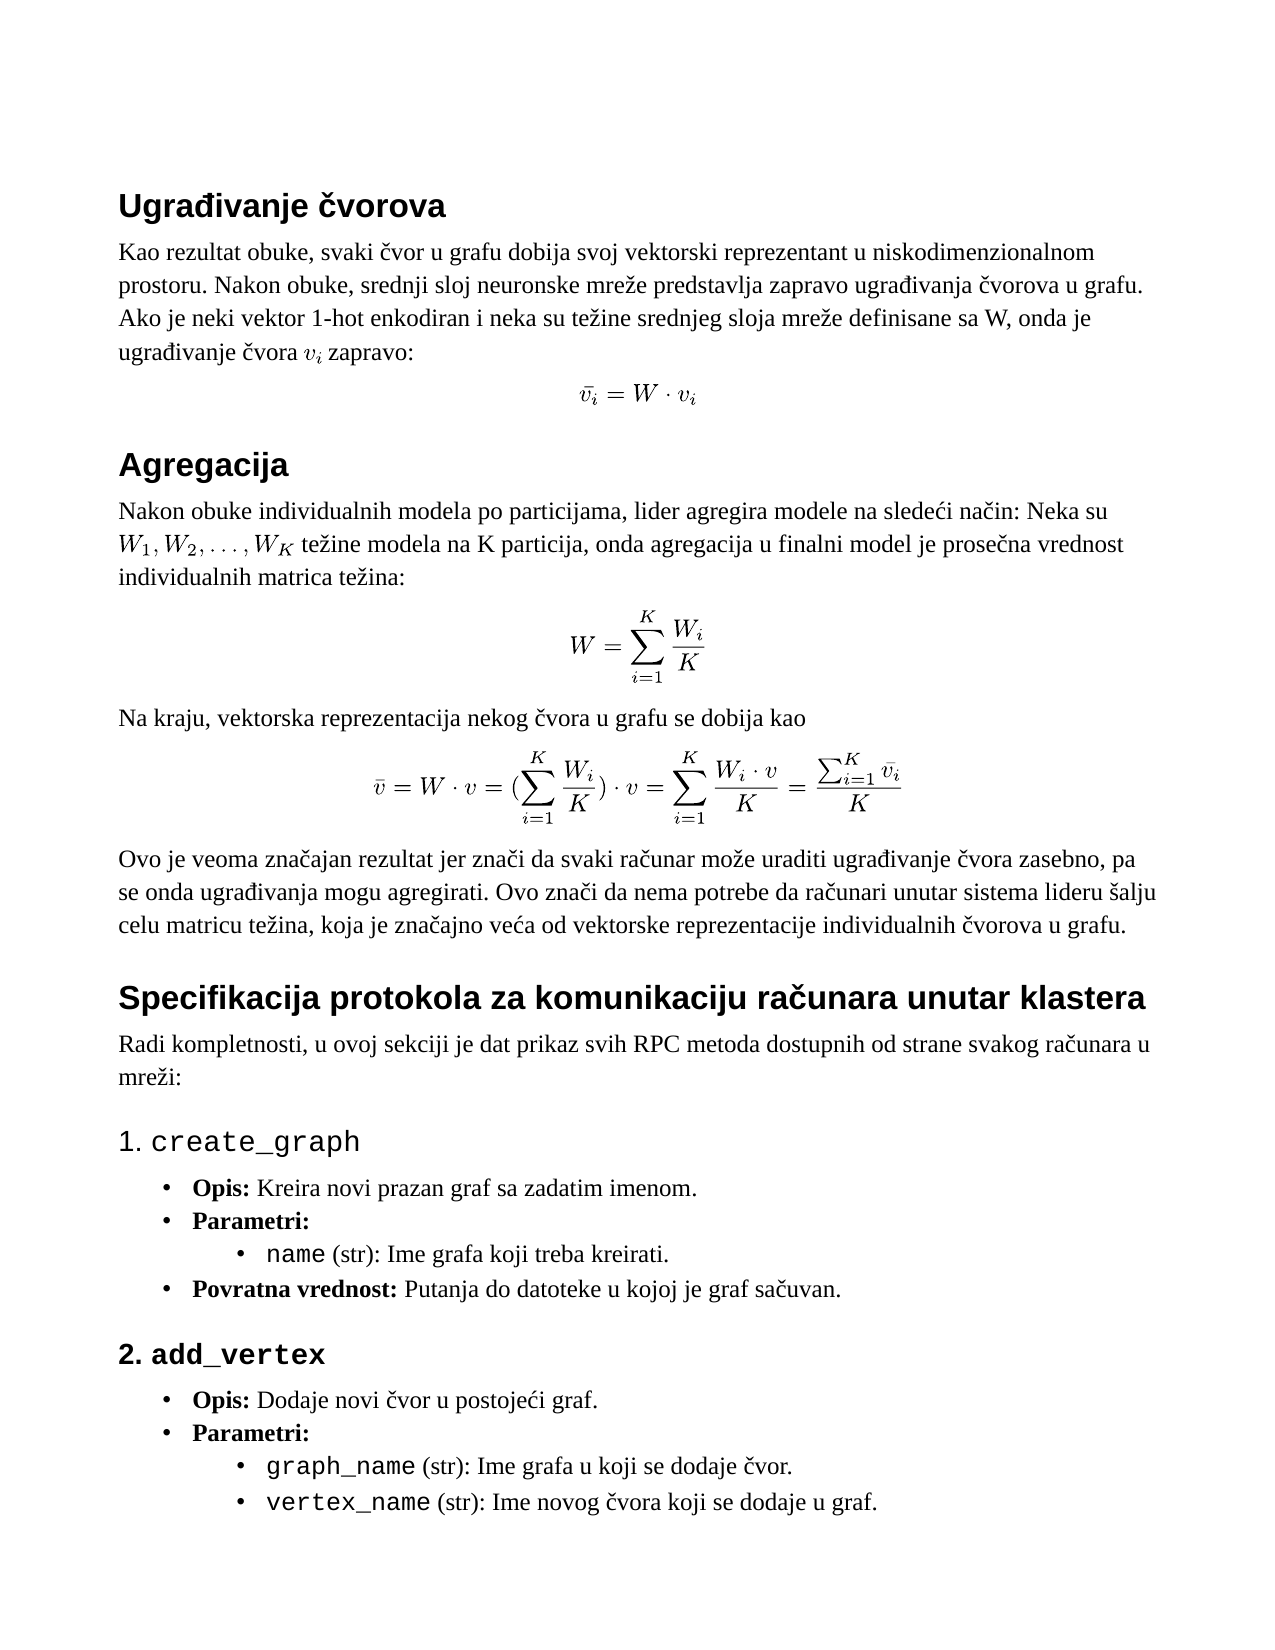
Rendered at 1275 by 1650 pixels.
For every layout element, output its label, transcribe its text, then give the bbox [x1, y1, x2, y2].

list Povratna vrednost: Putanja do datoteke u kojoj je graf sačuvan. [162, 1274, 1157, 1303]
list Opis: Dodaje novi čvor u postojeći graf. [162, 1385, 1157, 1414]
list Parametri: [162, 1206, 1157, 1235]
subtitle Agregacija [118, 445, 1157, 483]
subtitle 2. add_vertex [118, 1337, 1157, 1373]
subtitle 1. create_graph [118, 1124, 1157, 1161]
subtitle Ugrađivanje čvorova [118, 187, 1157, 225]
text Kao rezultat obuke, svaki čvor u grafu dobija svoj vektorski reprezentant u niskodimenzionalnom prostoru. Nakon obuke, srednji sloj neuronske mreže predstavlja zapravo ugrađivanja čvorova u grafu. Ako je neki vektor 1-hot enkodiran i neka su težine srednjeg sloja mreže definisane sa W, onda je ugrađivanje čvora zapravo: [118, 237, 1157, 365]
list Parametri: [162, 1418, 1157, 1447]
text Nakon obuke individualnih modela po particijama, lider agregira modele na sledeći način: Neka su težine modela na K particija, onda agregacija u finalni model je prosečna vrednost individualnih matrica težina: [118, 496, 1157, 591]
list name (str): Ime grafa koji treba kreirati. [236, 1239, 1157, 1270]
text Na kraju, vektorska reprezentacija nekog čvora u grafu se dobija kao [118, 703, 1157, 732]
list Opis: Kreira novi prazan graf sa zadatim imenom. [162, 1173, 1157, 1202]
list graph_name (str): Ime grafa u koji se dodaje čvor. [236, 1451, 1157, 1482]
text Radi kompletnosti, u ovoj sekciji je dat prikaz svih RPC metoda dostupnih od strane svakog računara u mreži: [118, 1029, 1157, 1091]
list vertex_name (str): Ime novog čvora koji se dodaje u graf. [236, 1487, 1157, 1518]
text Ovo je veoma značajan rezultat jer znači da svaki računar može uraditi ugrađivanje čvora zasebno, pa se onda ugrađivanja mogu agregirati. Ovo znači da nema potrebe da računari unutar sistema lideru šalju celu matricu težina, koja je značajno veća od vektorske reprezentacije individualnih čvorova u grafu. [118, 844, 1157, 938]
subtitle Specifikacija protokola za komunikaciju računara unutar klastera [118, 978, 1157, 1017]
